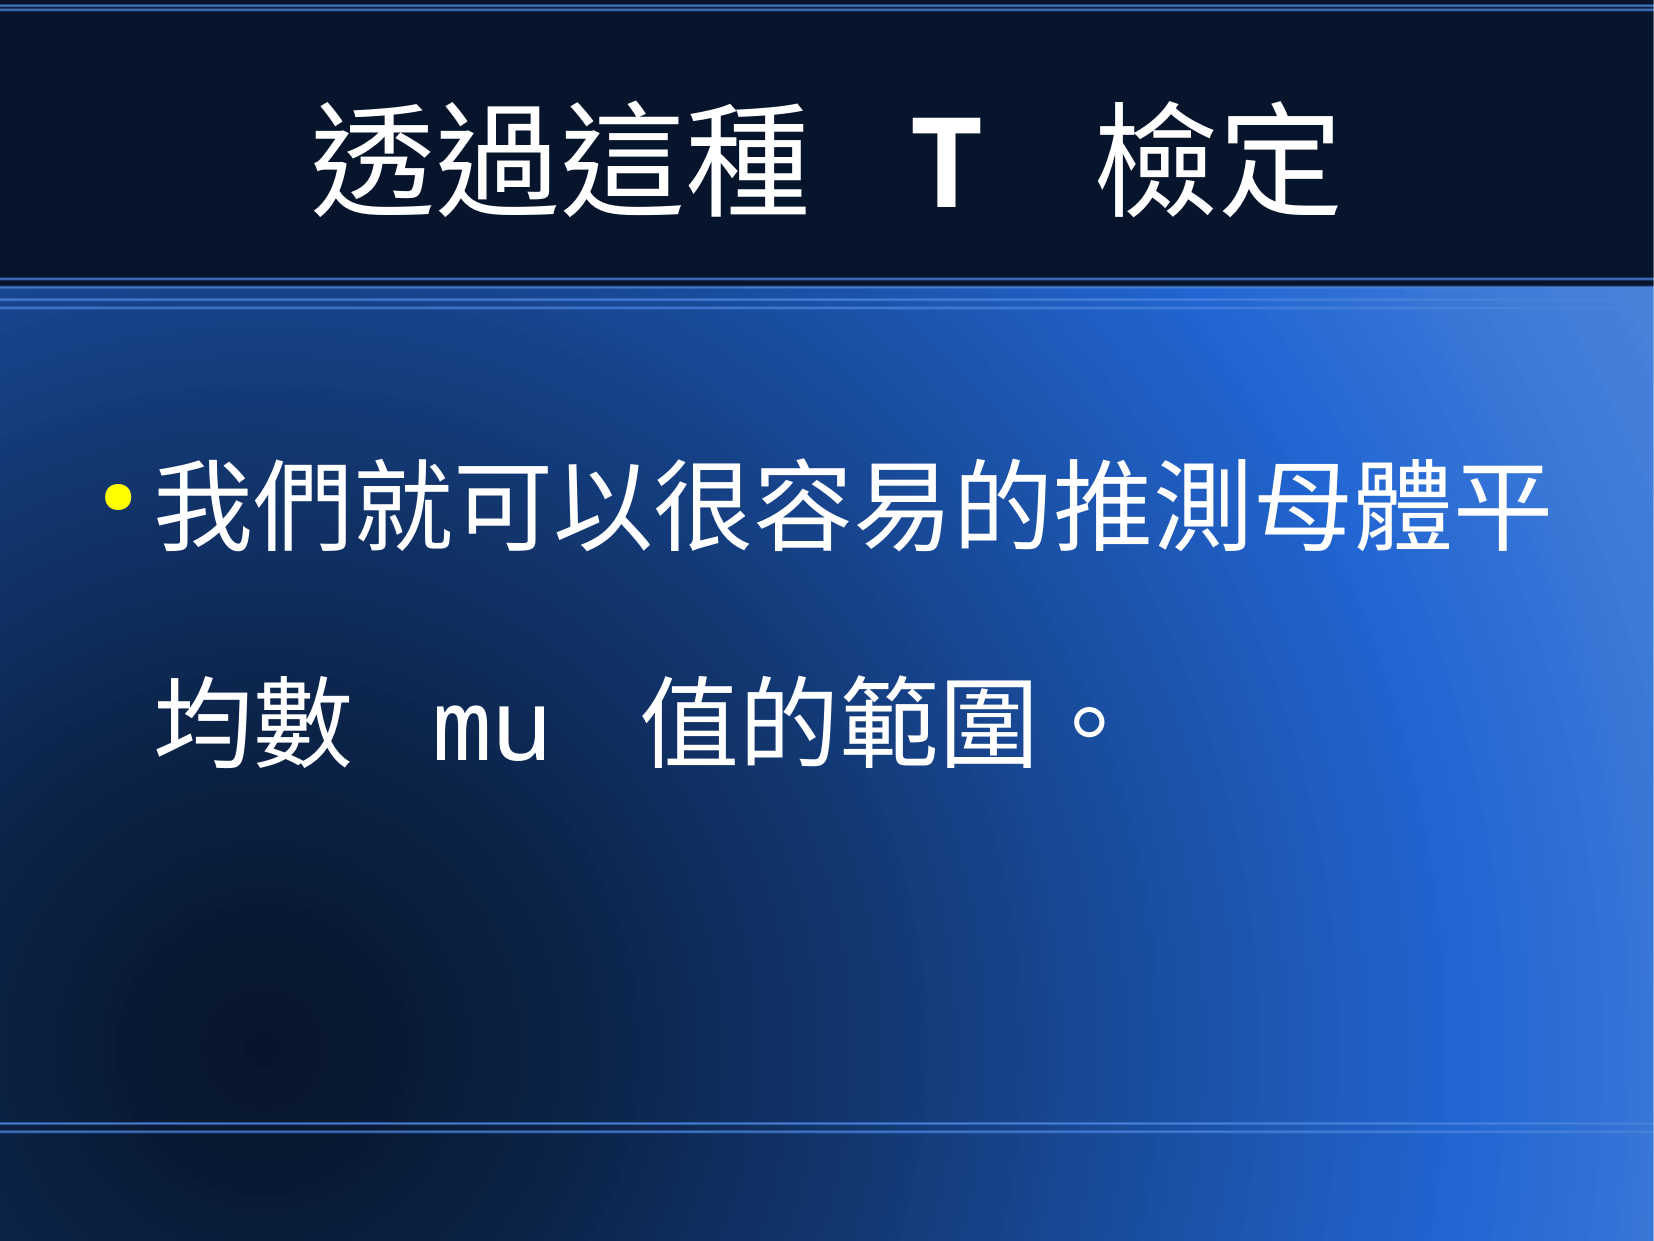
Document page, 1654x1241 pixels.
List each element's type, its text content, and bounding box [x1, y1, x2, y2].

picture [0, 0, 1654, 1241]
list 我們就可以很容易的推測母體平均數 mu 值的範圍。 [82, 355, 1571, 1241]
title 透過這種 T 檢定 [82, 49, 1571, 257]
